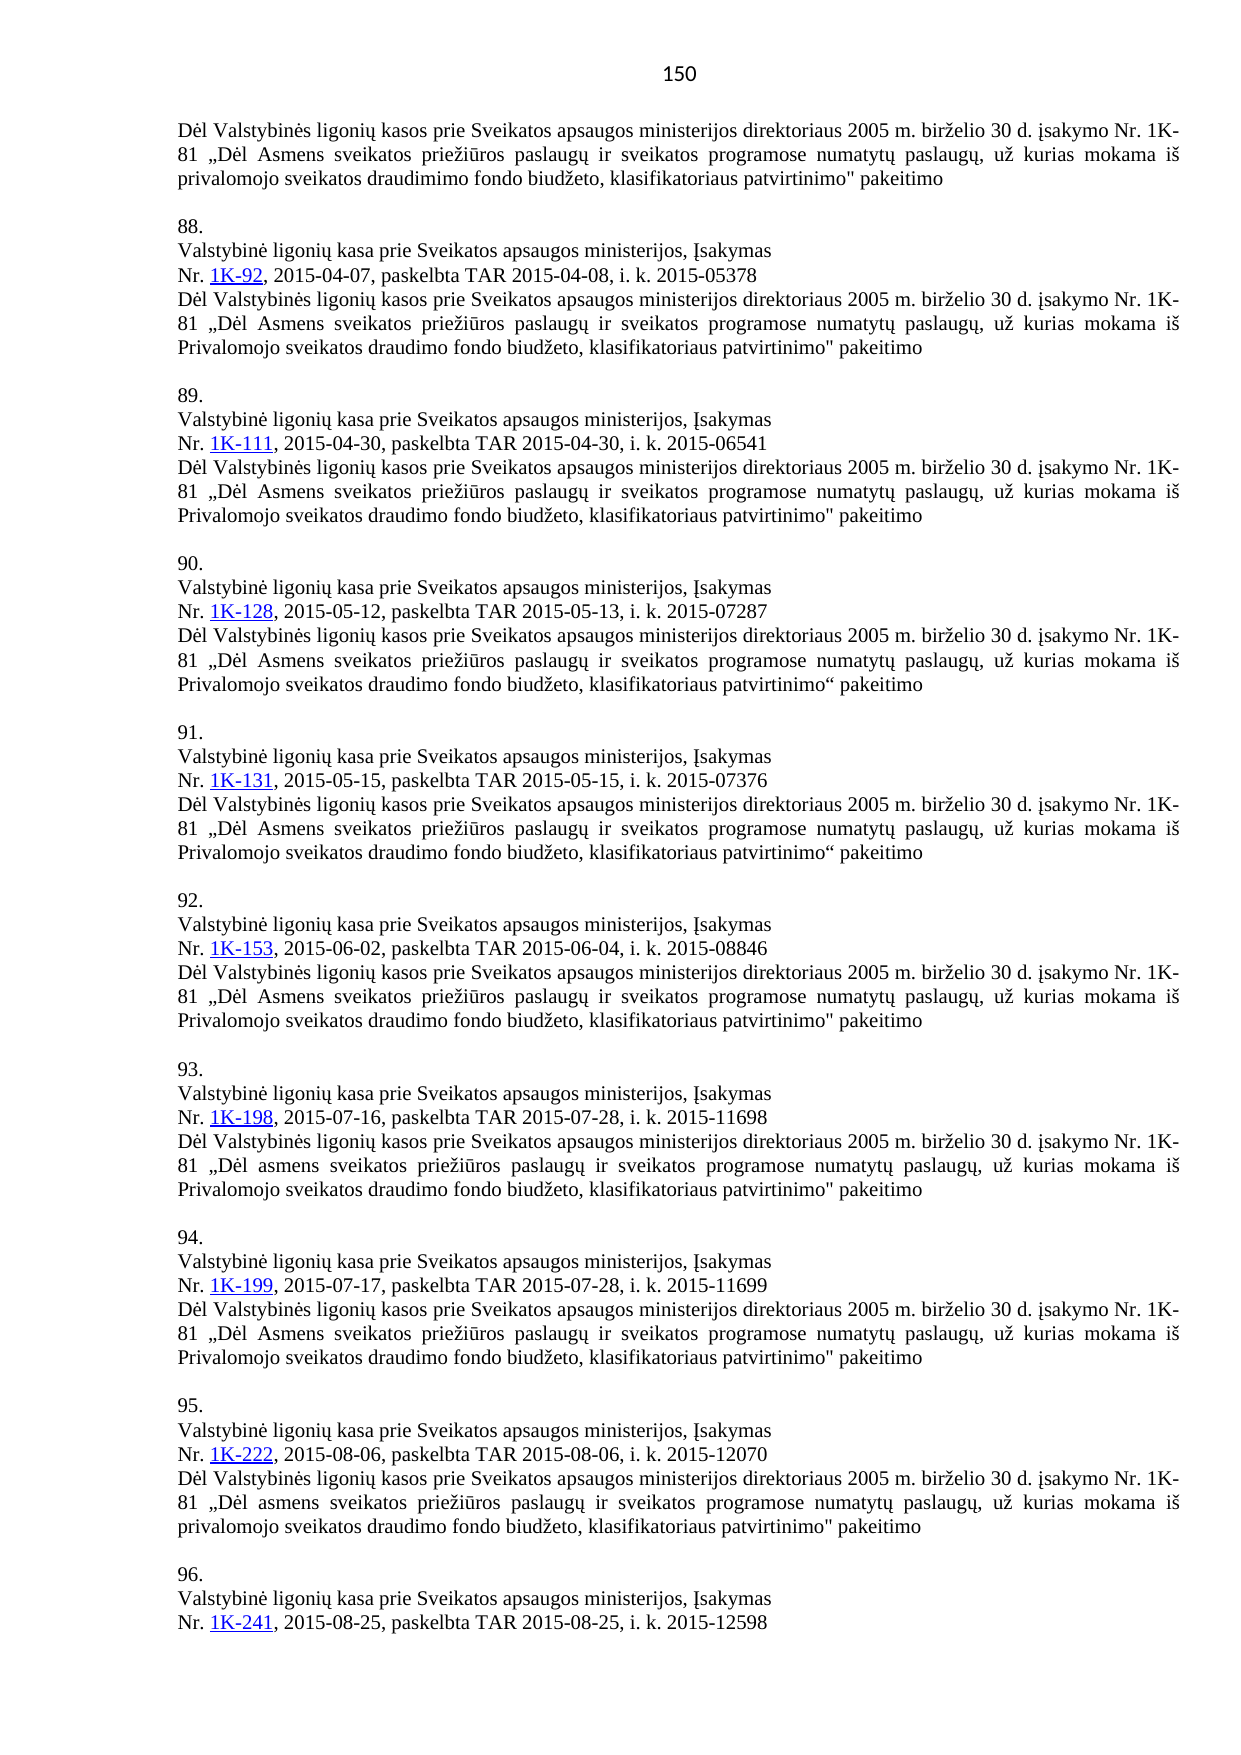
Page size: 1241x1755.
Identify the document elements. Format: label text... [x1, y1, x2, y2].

text 94. [177, 1225, 1181, 1249]
text Valstybinė ligonių kasa prie Sveikatos apsaugos ministerijos, Įsakymas [177, 1249, 1181, 1273]
text 92. [177, 888, 1181, 912]
text Dėl Valstybinės ligonių kasos prie Sveikatos apsaugos ministerijos direktoriaus 2005 m. birželio 30 d. įsakymo Nr. 1K-81 „Dėl asmens sveikatos priežiūros paslaugų ir sveikatos programose numatytų paslaugų, už kurias mokama iš Privalomojo sveikatos draudimo fondo biudžeto, klasifikatoriaus patvirtinimo" pakeitimo [177, 1129, 1181, 1201]
text Dėl Valstybinės ligonių kasos prie Sveikatos apsaugos ministerijos direktoriaus 2005 m. birželio 30 d. įsakymo Nr. 1K-81 „Dėl Asmens sveikatos priežiūros paslaugų ir sveikatos programose numatytų paslaugų, už kurias mokama iš Privalomojo sveikatos draudimo fondo biudžeto, klasifikatoriaus patvirtinimo“ pakeitimo [177, 623, 1181, 696]
text 91. [177, 720, 1181, 744]
text Nr. 1K-128, 2015-05-12, paskelbta TAR 2015-05-13, i. k. 2015-07287 [177, 599, 1181, 623]
text Dėl Valstybinės ligonių kasos prie Sveikatos apsaugos ministerijos direktoriaus 2005 m. birželio 30 d. įsakymo Nr. 1K-81 „Dėl Asmens sveikatos priežiūros paslaugų ir sveikatos programose numatytų paslaugų, už kurias mokama iš Privalomojo sveikatos draudimo fondo biudžeto, klasifikatoriaus patvirtinimo" pakeitimo [177, 960, 1181, 1032]
text Valstybinė ligonių kasa prie Sveikatos apsaugos ministerijos, Įsakymas [177, 1081, 1181, 1105]
text Nr. 1K-199, 2015-07-17, paskelbta TAR 2015-07-28, i. k. 2015-11699 [177, 1273, 1181, 1297]
text Valstybinė ligonių kasa prie Sveikatos apsaugos ministerijos, Įsakymas [177, 1586, 1181, 1610]
text Nr. 1K-131, 2015-05-15, paskelbta TAR 2015-05-15, i. k. 2015-07376 [177, 768, 1181, 792]
text Dėl Valstybinės ligonių kasos prie Sveikatos apsaugos ministerijos direktoriaus 2005 m. birželio 30 d. įsakymo Nr. 1K-81 „Dėl Asmens sveikatos priežiūros paslaugų ir sveikatos programose numatytų paslaugų, už kurias mokama iš Privalomojo sveikatos draudimo fondo biudžeto, klasifikatoriaus patvirtinimo" pakeitimo [177, 455, 1181, 527]
text Nr. 1K-111, 2015-04-30, paskelbta TAR 2015-04-30, i. k. 2015-06541 [177, 431, 1181, 455]
text Dėl Valstybinės ligonių kasos prie Sveikatos apsaugos ministerijos direktoriaus 2005 m. birželio 30 d. įsakymo Nr. 1K-81 „Dėl Asmens sveikatos priežiūros paslaugų ir sveikatos programose numatytų paslaugų, už kurias mokama iš privalomojo sveikatos draudimimo fondo biudžeto, klasifikatoriaus patvirtinimo" pakeitimo [177, 118, 1181, 190]
text 88. [177, 214, 1181, 238]
text Valstybinė ligonių kasa prie Sveikatos apsaugos ministerijos, Įsakymas [177, 1417, 1181, 1442]
text Dėl Valstybinės ligonių kasos prie Sveikatos apsaugos ministerijos direktoriaus 2005 m. birželio 30 d. įsakymo Nr. 1K-81 „Dėl Asmens sveikatos priežiūros paslaugų ir sveikatos programose numatytų paslaugų, už kurias mokama iš Privalomojo sveikatos draudimo fondo biudžeto, klasifikatoriaus patvirtinimo" pakeitimo [177, 287, 1181, 359]
text 96. [177, 1562, 1181, 1586]
text 90. [177, 551, 1181, 575]
text Valstybinė ligonių kasa prie Sveikatos apsaugos ministerijos, Įsakymas [177, 575, 1181, 599]
text Valstybinė ligonių kasa prie Sveikatos apsaugos ministerijos, Įsakymas [177, 744, 1181, 768]
text 93. [177, 1057, 1181, 1081]
text Nr. 1K-241, 2015-08-25, paskelbta TAR 2015-08-25, i. k. 2015-12598 [177, 1610, 1181, 1634]
text Dėl Valstybinės ligonių kasos prie Sveikatos apsaugos ministerijos direktoriaus 2005 m. birželio 30 d. įsakymo Nr. 1K-81 „Dėl Asmens sveikatos priežiūros paslaugų ir sveikatos programose numatytų paslaugų, už kurias mokama iš Privalomojo sveikatos draudimo fondo biudžeto, klasifikatoriaus patvirtinimo“ pakeitimo [177, 792, 1181, 864]
text Valstybinė ligonių kasa prie Sveikatos apsaugos ministerijos, Įsakymas [177, 912, 1181, 936]
text 95. [177, 1393, 1181, 1417]
text Dėl Valstybinės ligonių kasos prie Sveikatos apsaugos ministerijos direktoriaus 2005 m. birželio 30 d. įsakymo Nr. 1K-81 „Dėl asmens sveikatos priežiūros paslaugų ir sveikatos programose numatytų paslaugų, už kurias mokama iš privalomojo sveikatos draudimo fondo biudžeto, klasifikatoriaus patvirtinimo" pakeitimo [177, 1466, 1181, 1538]
text Dėl Valstybinės ligonių kasos prie Sveikatos apsaugos ministerijos direktoriaus 2005 m. birželio 30 d. įsakymo Nr. 1K-81 „Dėl Asmens sveikatos priežiūros paslaugų ir sveikatos programose numatytų paslaugų, už kurias mokama iš Privalomojo sveikatos draudimo fondo biudžeto, klasifikatoriaus patvirtinimo" pakeitimo [177, 1297, 1181, 1369]
text Nr. 1K-92, 2015-04-07, paskelbta TAR 2015-04-08, i. k. 2015-05378 [177, 262, 1181, 287]
text Nr. 1K-153, 2015-06-02, paskelbta TAR 2015-06-04, i. k. 2015-08846 [177, 936, 1181, 960]
text Valstybinė ligonių kasa prie Sveikatos apsaugos ministerijos, Įsakymas [177, 238, 1181, 262]
text Nr. 1K-222, 2015-08-06, paskelbta TAR 2015-08-06, i. k. 2015-12070 [177, 1442, 1181, 1466]
text Valstybinė ligonių kasa prie Sveikatos apsaugos ministerijos, Įsakymas [177, 407, 1181, 431]
text 89. [177, 383, 1181, 407]
text Nr. 1K-198, 2015-07-16, paskelbta TAR 2015-07-28, i. k. 2015-11698 [177, 1105, 1181, 1129]
